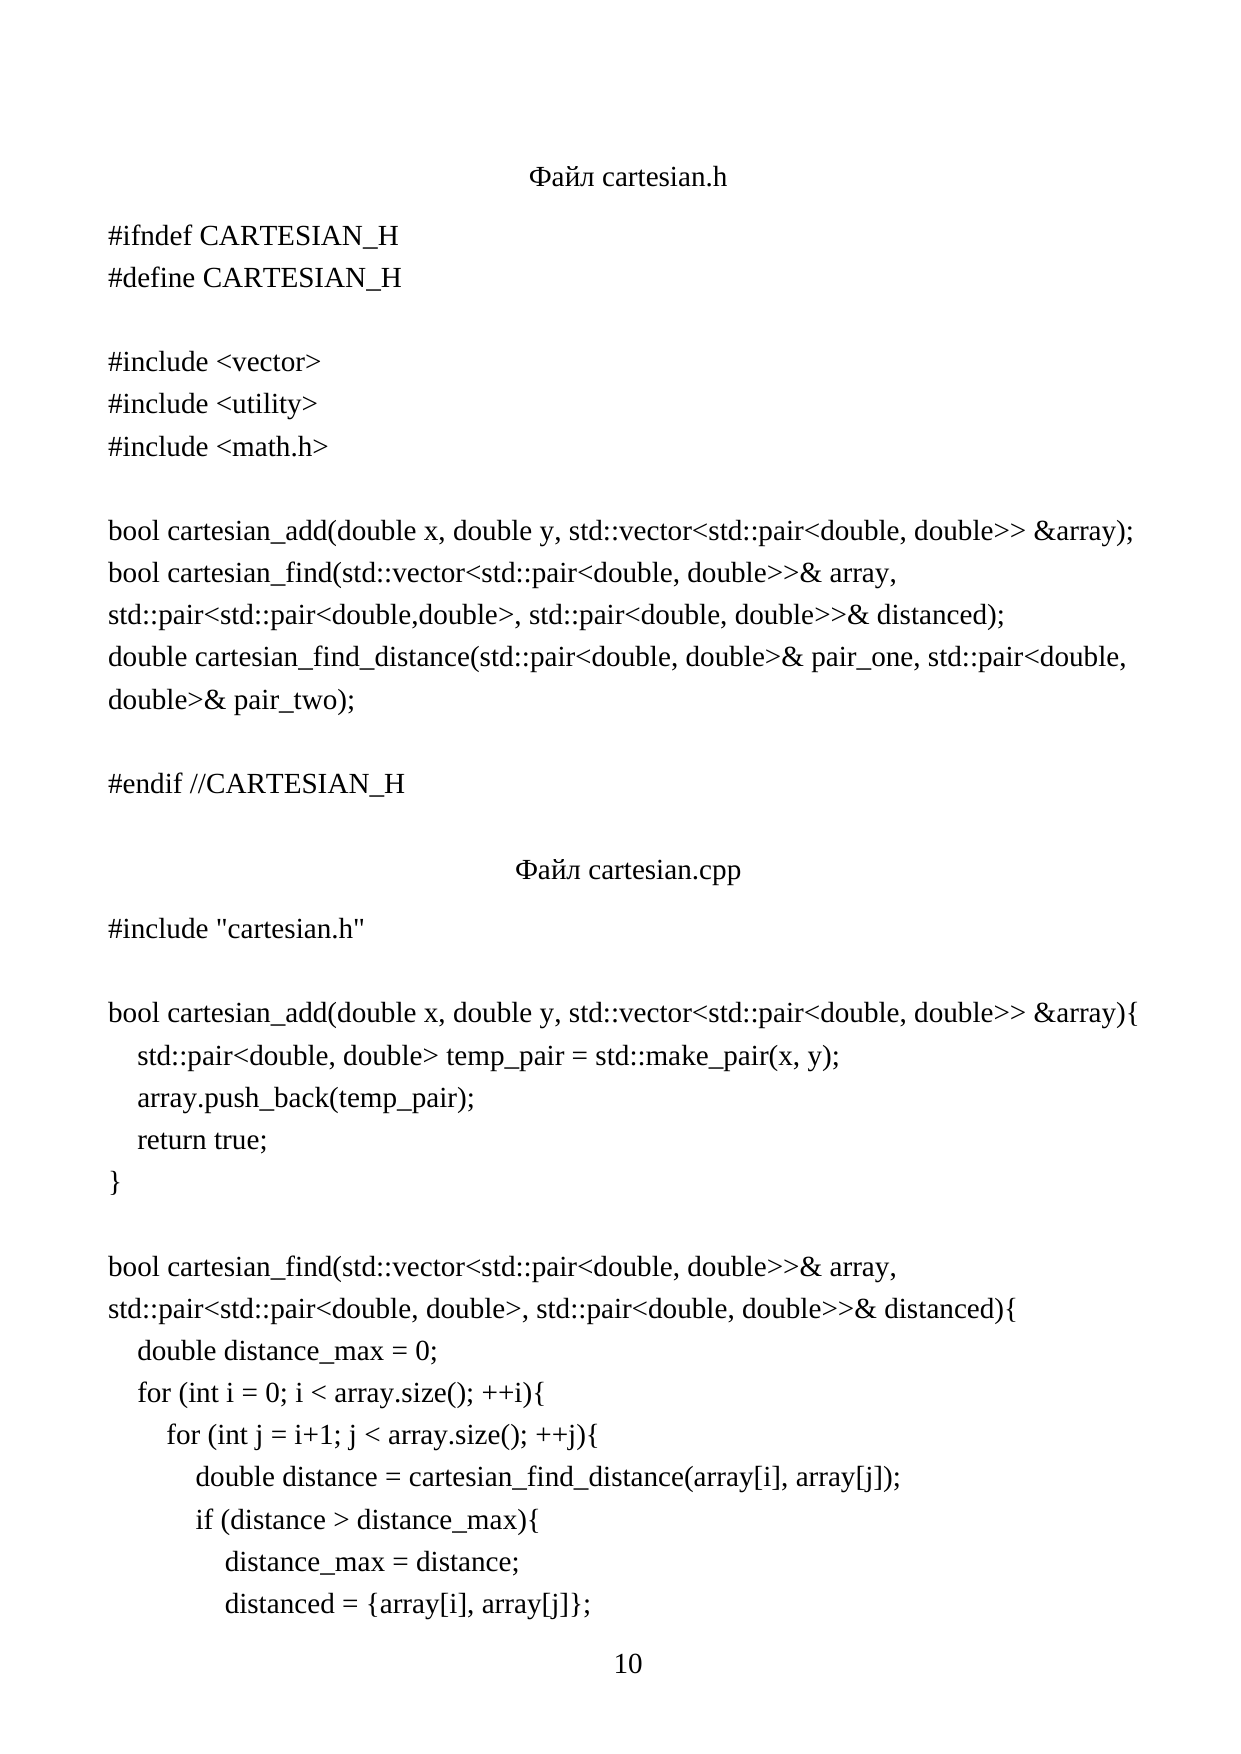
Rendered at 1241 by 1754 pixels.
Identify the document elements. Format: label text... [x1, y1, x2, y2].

text distance_max = distance; [108, 1535, 1148, 1577]
text double cartesian_find_distance(std::pair<double, double>& pair_one, std::pair<double, double>& pair_two); [108, 631, 1148, 715]
text #ifndef CARTESIAN_H [108, 209, 1148, 251]
text #define CARTESIAN_H [108, 251, 1148, 293]
text bool cartesian_add(double x, double y, std::vector<std::pair<double, double>> &array); [108, 504, 1148, 547]
text #include "cartesian.h" [108, 902, 1148, 945]
text } [108, 1156, 1148, 1198]
text #include <math.h> [108, 420, 1148, 462]
text double distance = cartesian_find_distance(array[i], array[j]); [108, 1451, 1148, 1493]
text bool cartesian_find(std::vector<std::pair<double, double>>& array, std::pair<std::pair<double, double>, std::pair<double, double>>& distanced){ [108, 1240, 1148, 1324]
text for (int i = 0; i < array.size(); ++i){ [108, 1367, 1148, 1409]
text double distance_max = 0; [108, 1324, 1148, 1367]
text #endif //CARTESIAN_H [108, 757, 1148, 800]
text if (distance > distance_max){ [108, 1493, 1148, 1535]
text return true; [108, 1113, 1148, 1156]
text #include <vector> [108, 336, 1148, 378]
text for (int j = i+1; j < array.size(); ++j){ [108, 1409, 1148, 1451]
text #include <utility> [108, 378, 1148, 420]
text bool cartesian_add(double x, double y, std::vector<std::pair<double, double>> &array){ [108, 987, 1148, 1029]
text std::pair<double, double> temp_pair = std::make_pair(x, y); [108, 1029, 1148, 1071]
text Файл cartesian.cpp [108, 852, 1148, 886]
text distanced = {array[i], array[j]}; [108, 1577, 1148, 1620]
text Файл cartesian.h [108, 159, 1148, 192]
text bool cartesian_find(std::vector<std::pair<double, double>>& array, std::pair<std::pair<double,double>, std::pair<double, double>>& distanced); [108, 547, 1148, 631]
text array.push_back(temp_pair); [108, 1071, 1148, 1113]
